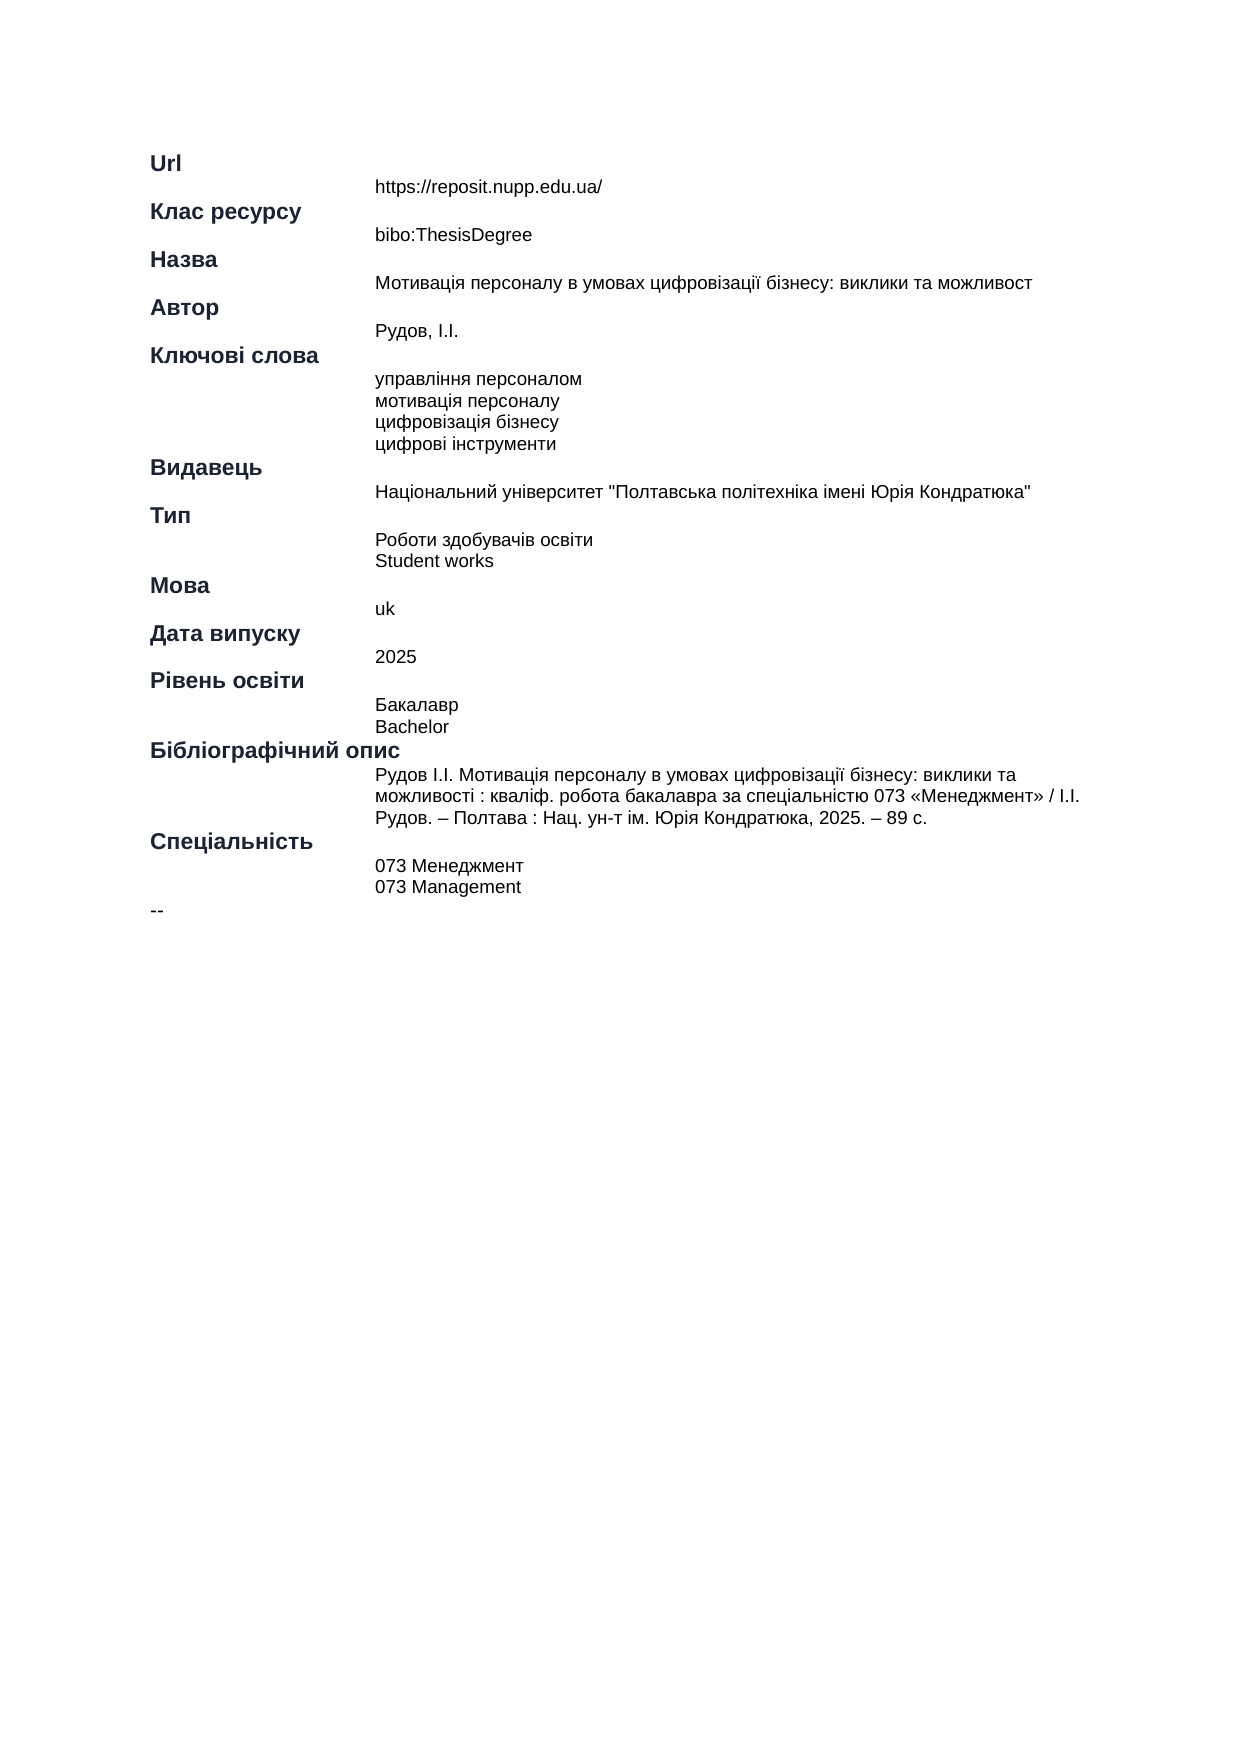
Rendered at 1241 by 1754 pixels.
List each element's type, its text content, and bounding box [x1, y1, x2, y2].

text Тип [150, 502, 1090, 528]
text Student works [375, 550, 1090, 572]
text Ключові слова [150, 342, 1090, 368]
text 073 Management [375, 876, 1090, 897]
text Бібліографічний опис [150, 737, 1090, 763]
text Рудов, І.І. [375, 320, 1090, 342]
text https://reposit.nupp.edu.ua/ [375, 176, 1090, 198]
text 2025 [375, 646, 1090, 667]
text Url [150, 150, 1090, 176]
text Мова [150, 572, 1090, 598]
text Видавець [150, 454, 1090, 481]
text Бакалавр [375, 694, 1090, 715]
text uk [375, 598, 1090, 619]
text Мотивація персоналу в умовах цифровізації бізнесу: виклики та можливост [375, 272, 1090, 294]
text Bachelor [375, 715, 1090, 737]
text мотивація персоналу [375, 389, 1090, 411]
text 073 Менеджмент [375, 854, 1090, 876]
text Рудов І.І. Мотивація персоналу в умовах цифровізації бізнесу: виклики та можливості : кваліф. робота бакалавра за спеціальністю 073 «Менеджмент» / І.І. Рудов. – Полтава : Нац. ун-т ім. Юрія Кондратюка, 2025. – 89 с. [375, 763, 1090, 828]
text -- [150, 897, 1090, 921]
text Рівень освіти [150, 667, 1090, 694]
text Роботи здобувачів освіти [375, 528, 1090, 550]
text Національний університет "Полтавська політехніка імені Юрія Кондратюка" [375, 481, 1090, 502]
text цифрові інструменти [375, 433, 1090, 454]
text Спеціальність [150, 828, 1090, 854]
text Дата випуску [150, 619, 1090, 646]
text bibo:ThesisDegree [375, 224, 1090, 246]
text цифровізація бізнесу [375, 411, 1090, 433]
text Назва [150, 246, 1090, 272]
text Клас ресурсу [150, 198, 1090, 224]
text управління персоналом [375, 368, 1090, 389]
text Автор [150, 294, 1090, 320]
